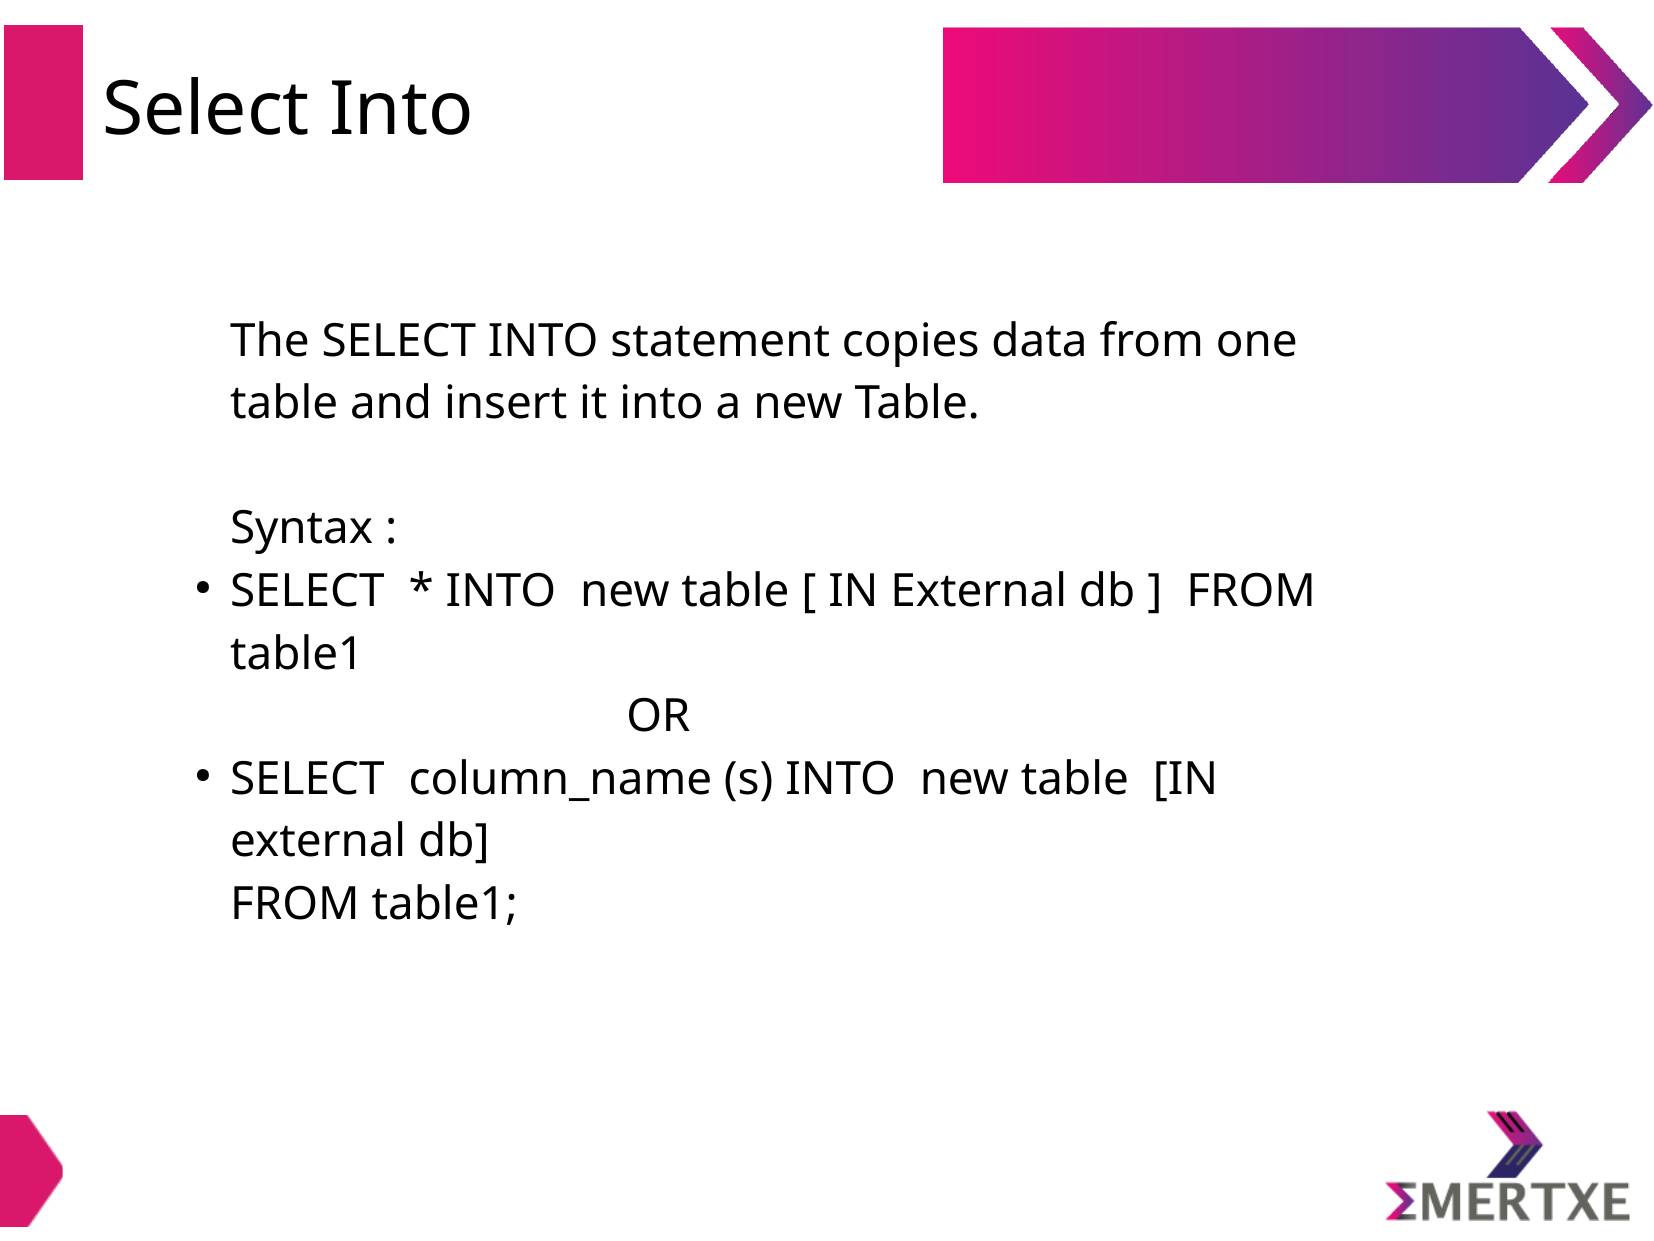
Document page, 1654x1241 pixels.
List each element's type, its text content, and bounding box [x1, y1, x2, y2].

picture [1385, 1107, 1631, 1221]
title Select Into [82, 2, 1571, 210]
text_box The SELECT INTO statement copies data from one table and insert it into a new Table. Syntax : SELECT * INTO new table [ IN External db ] FROM table1 OR SELECT column_name (s) INTO new table [IN external db] FROM table1; [180, 300, 1381, 904]
picture [1571, 27, 1653, 183]
